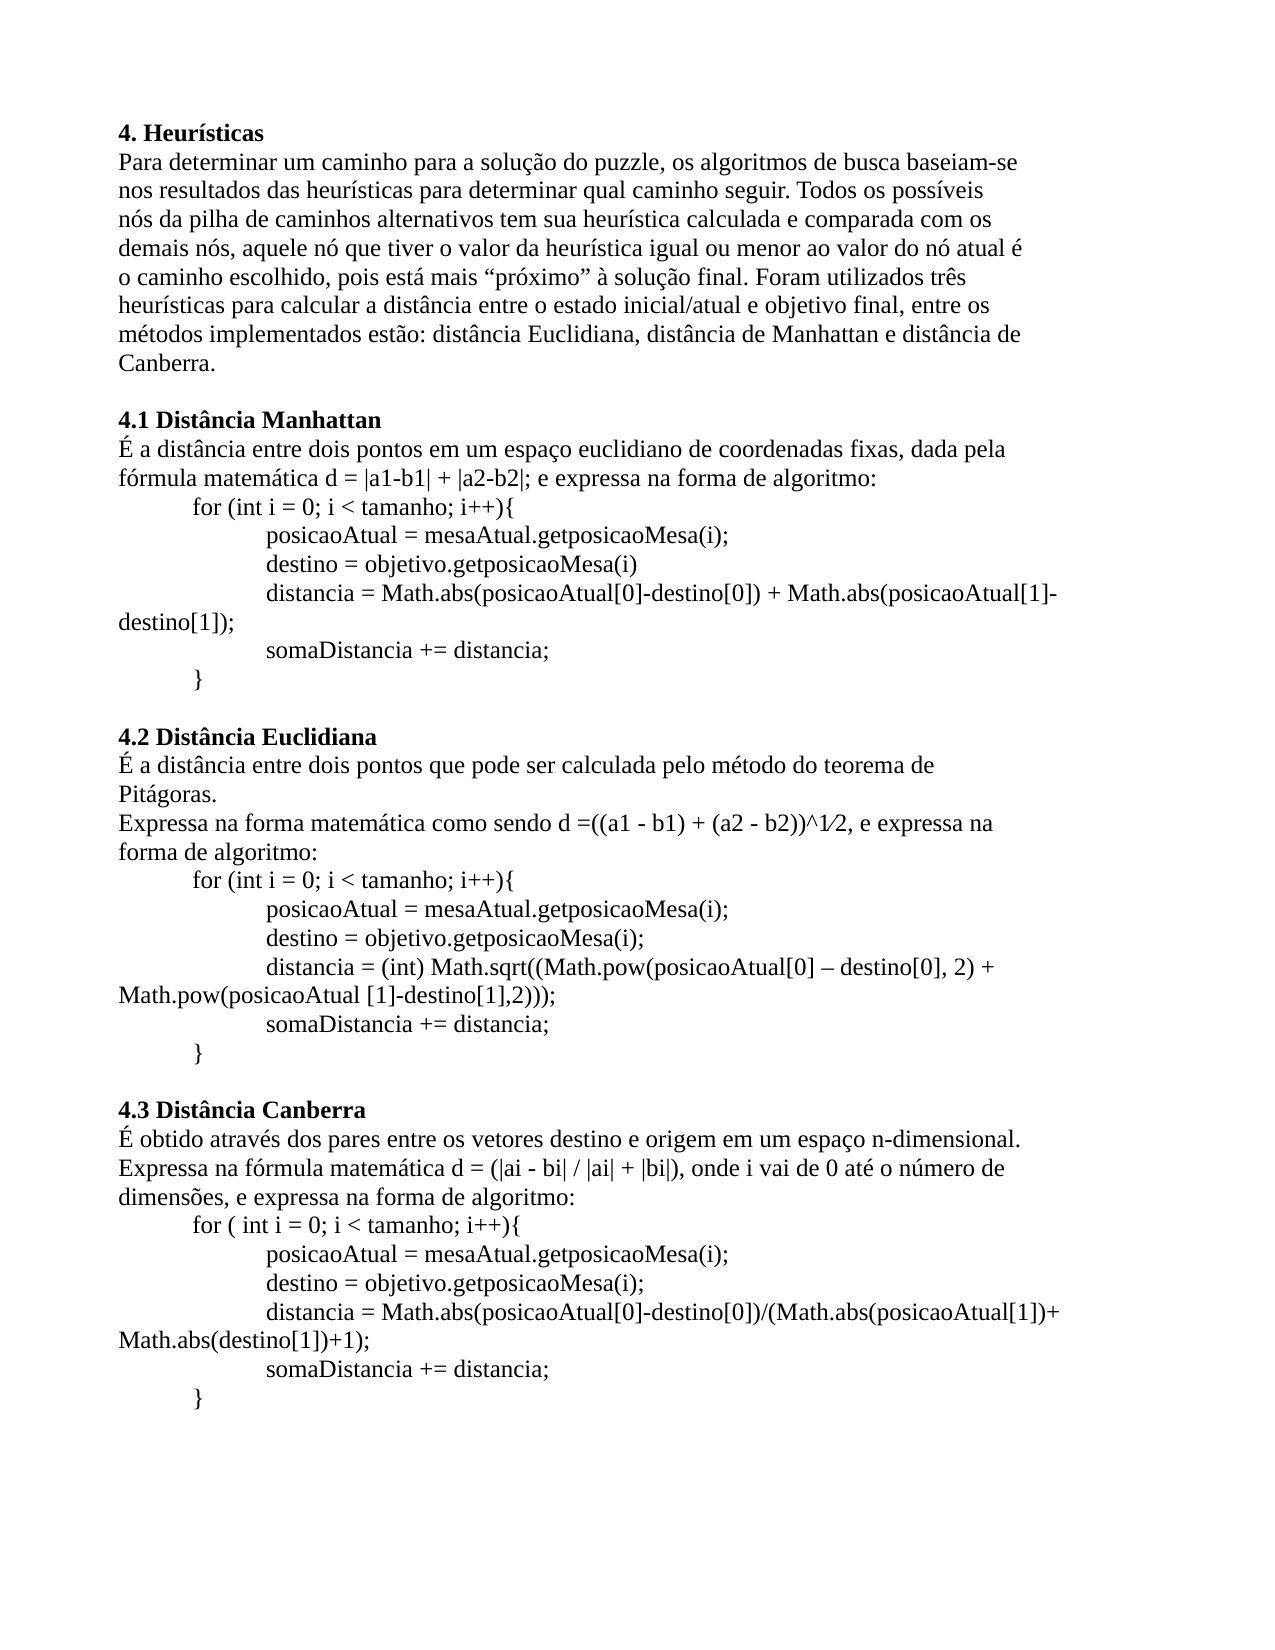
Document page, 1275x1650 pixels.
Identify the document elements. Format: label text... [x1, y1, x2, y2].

text somaDistancia += distancia; [118, 1009, 1157, 1038]
text Para determinar um caminho para a solução do puzzle, os algoritmos de busca baseiam-se [118, 147, 1157, 176]
text É a distância entre dois pontos em um espaço euclidiano de coordenadas fixas, dada pela [118, 434, 1157, 463]
text Canberra. [118, 348, 1157, 377]
text 4. Heurísticas [118, 118, 1157, 147]
text demais nós, aquele nó que tiver o valor da heurística igual ou menor ao valor do nó atual é [118, 233, 1157, 262]
text 4.3 Distância Canberra [118, 1096, 1157, 1124]
text distancia = Math.abs(posicaoAtual[0]-destino[0])/(Math.abs(posicaoAtual[1])+ Math.abs(destino[1])+1); [118, 1297, 1157, 1354]
text 4.1 Distância Manhattan [118, 406, 1157, 434]
text for ( int i = 0; i < tamanho; i++){ [118, 1211, 1157, 1239]
text É obtido através dos pares entre os vetores destino e origem em um espaço n-dimensional. [118, 1124, 1157, 1153]
text destino = objetivo.getposicaoMesa(i) [118, 549, 1157, 578]
text posicaoAtual = mesaAtual.getposicaoMesa(i); [118, 894, 1157, 923]
text o caminho escolhido, pois está mais “próximo” à solução final. Foram utilizados três [118, 262, 1157, 291]
text distancia = Math.abs(posicaoAtual[0]-destino[0]) + Math.abs(posicaoAtual[1]-destino[1]); [118, 578, 1157, 636]
text Expressa na forma matemática como sendo d =((a1 - b1) + (a2 - b2))^1⁄2, e expressa na [118, 808, 1157, 837]
text somaDistancia += distancia; [118, 1354, 1157, 1383]
text } [118, 664, 1157, 693]
text for (int i = 0; i < tamanho; i++){ [118, 492, 1157, 521]
text distancia = (int) Math.sqrt((Math.pow(posicaoAtual[0] – destino[0], 2) + Math.pow(posicaoAtual [1]-destino[1],2))); [118, 952, 1157, 1009]
text nós da pilha de caminhos alternativos tem sua heurística calculada e comparada com os [118, 204, 1157, 233]
text } [118, 1383, 1157, 1412]
text É a distância entre dois pontos que pode ser calculada pelo método do teorema de [118, 751, 1157, 779]
text destino = objetivo.getposicaoMesa(i); [118, 923, 1157, 952]
text Pitágoras. [118, 779, 1157, 808]
text dimensões, e expressa na forma de algoritmo: [118, 1182, 1157, 1211]
text for (int i = 0; i < tamanho; i++){ [118, 866, 1157, 894]
text posicaoAtual = mesaAtual.getposicaoMesa(i); [118, 521, 1157, 549]
text heurísticas para calcular a distância entre o estado inicial/atual e objetivo final, entre os [118, 291, 1157, 319]
text métodos implementados estão: distância Euclidiana, distância de Manhattan e distância de [118, 319, 1157, 348]
text 4.2 Distância Euclidiana [118, 722, 1157, 751]
text destino = objetivo.getposicaoMesa(i); [118, 1268, 1157, 1297]
text nos resultados das heurísticas para determinar qual caminho seguir. Todos os possíveis [118, 176, 1157, 204]
text forma de algoritmo: [118, 837, 1157, 866]
text } [118, 1038, 1157, 1067]
text somaDistancia += distancia; [118, 636, 1157, 664]
text posicaoAtual = mesaAtual.getposicaoMesa(i); [118, 1239, 1157, 1268]
text Expressa na fórmula matemática d = (|ai - bi| / |ai| + |bi|), onde i vai de 0 até o número de [118, 1153, 1157, 1182]
text fórmula matemática d = |a1-b1| + |a2-b2|; e expressa na forma de algoritmo: [118, 463, 1157, 492]
